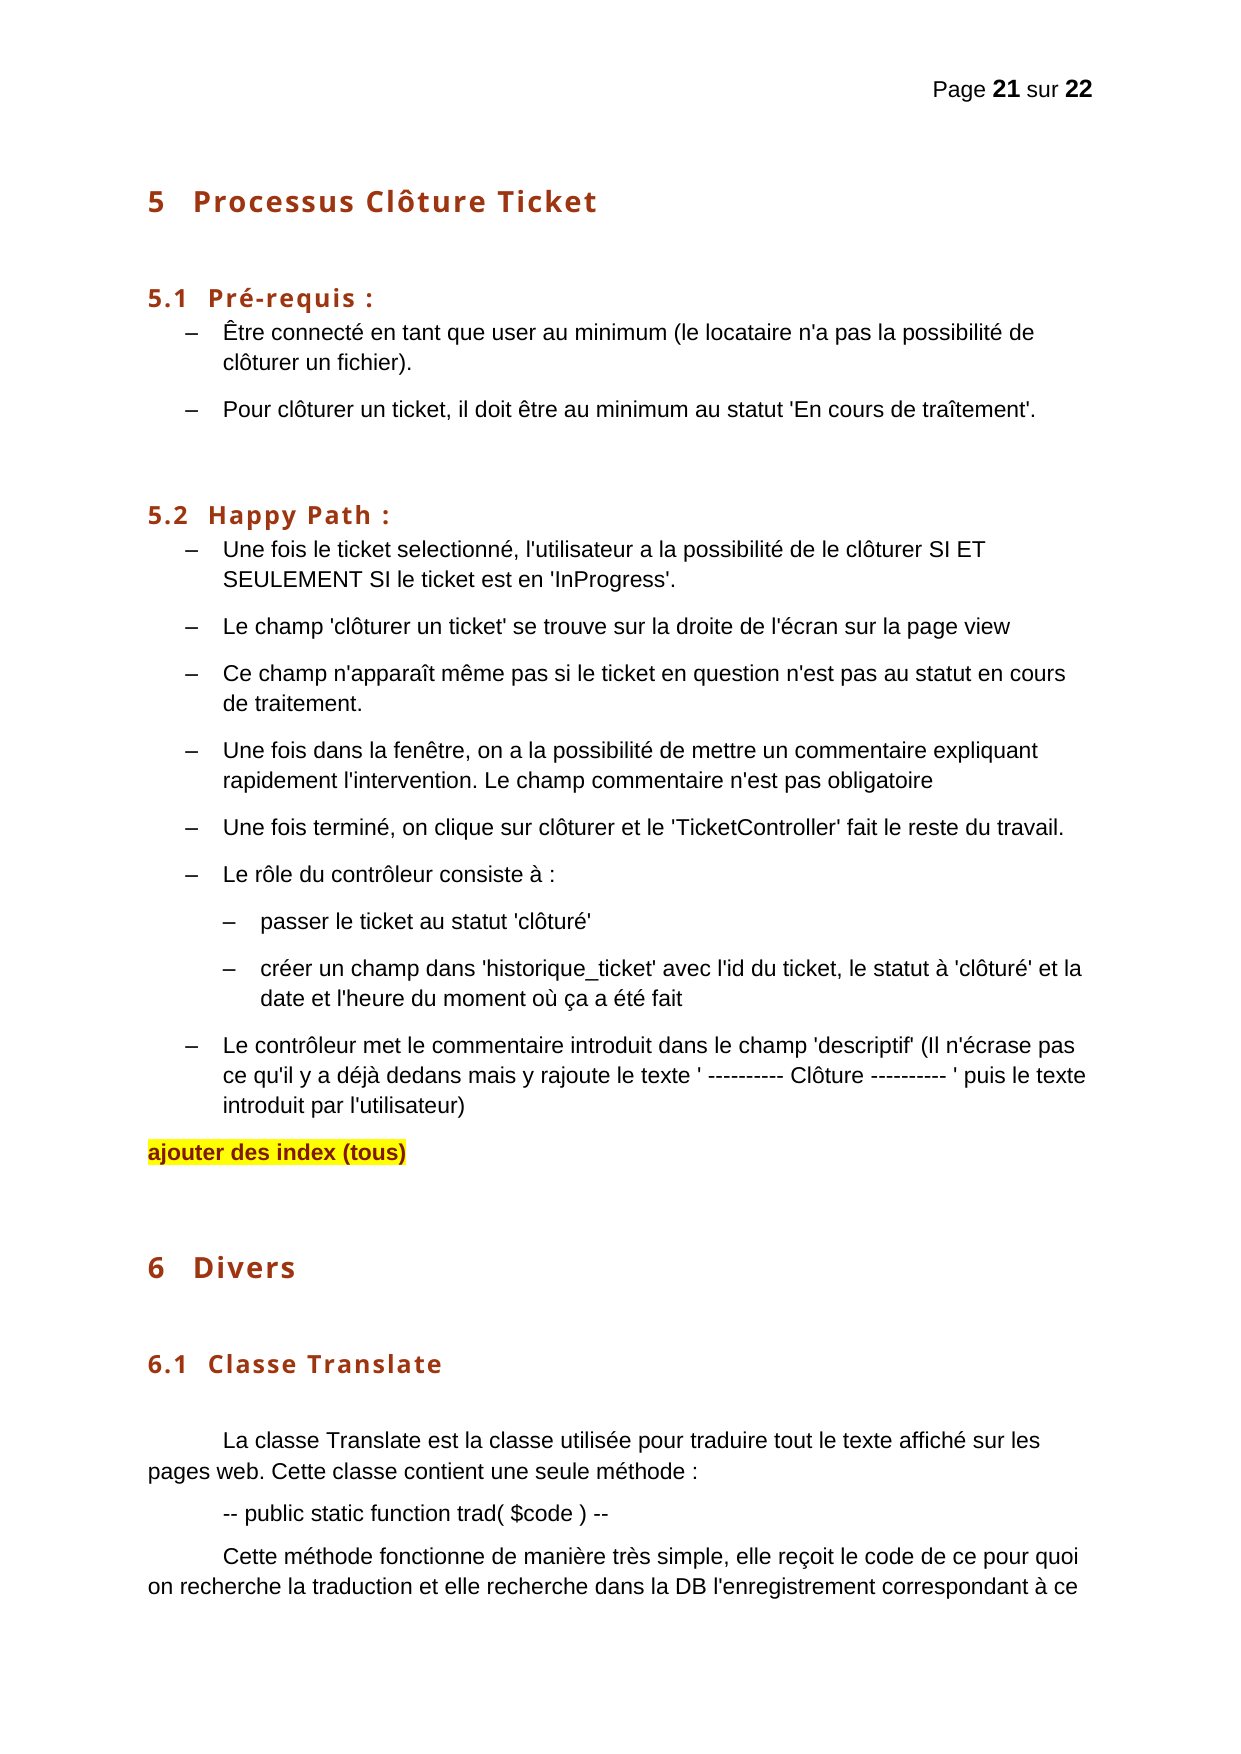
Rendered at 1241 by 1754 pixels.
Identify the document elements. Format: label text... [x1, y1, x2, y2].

text La classe Translate est la classe utilisée pour traduire tout le texte affiché sur les pages web. Cette classe contient une seule méthode : [148, 1427, 1092, 1484]
subtitle Happy Path : [148, 498, 1092, 532]
list Le rôle du contrôleur consiste à : [185, 861, 1092, 887]
list Une fois dans la fenêtre, on a la possibilité de mettre un commentaire expliquant rapidement l'intervention. Le champ commentaire n'est pas obligatoire [185, 737, 1092, 793]
text Cette méthode fonctionne de manière très simple, elle reçoit le code de ce pour quoi on recherche la traduction et elle recherche dans la DB l'enregistrement correspondant à ce [148, 1543, 1092, 1599]
subtitle Classe Translate [148, 1346, 1092, 1381]
list passer le ticket au statut 'clôturé' [223, 908, 1092, 934]
list Pour clôturer un ticket, il doit être au minimum au statut 'En cours de traîtement'. [185, 396, 1092, 422]
text ajouter des index (tous) [148, 1139, 1092, 1165]
list créer un champ dans 'historique_ticket' avec l'id du ticket, le statut à 'clôturé' et la date et l'heure du moment où ça a été fait [223, 955, 1092, 1011]
list Le contrôleur met le commentaire introduit dans le champ 'descriptif' (Il n'écrase pas ce qu'il y a déjà dedans mais y rajoute le texte ' ---------- Clôture ---------- ' puis le texte introduit par l'utilisateur) [185, 1032, 1092, 1118]
list Une fois terminé, on clique sur clôturer et le 'TicketController' fait le reste du travail. [185, 814, 1092, 840]
subtitle Processus Clôture Ticket [148, 181, 1092, 221]
list Être connecté en tant que user au minimum (le locataire n'a pas la possibilité de clôturer un fichier). [185, 318, 1092, 375]
list Le champ 'clôturer un ticket' se trouve sur la droite de l'écran sur la page view [185, 613, 1092, 639]
list Ce champ n'apparaît même pas si le ticket en question n'est pas au statut en cours de traitement. [185, 660, 1092, 716]
list Une fois le ticket selectionné, l'utilisateur a la possibilité de le clôturer SI ET SEULEMENT SI le ticket est en 'InProgress'. [185, 536, 1092, 592]
subtitle Pré-requis : [148, 280, 1092, 314]
text -- public static function trad( $code ) -- [148, 1500, 1092, 1527]
subtitle Divers [148, 1247, 1092, 1287]
